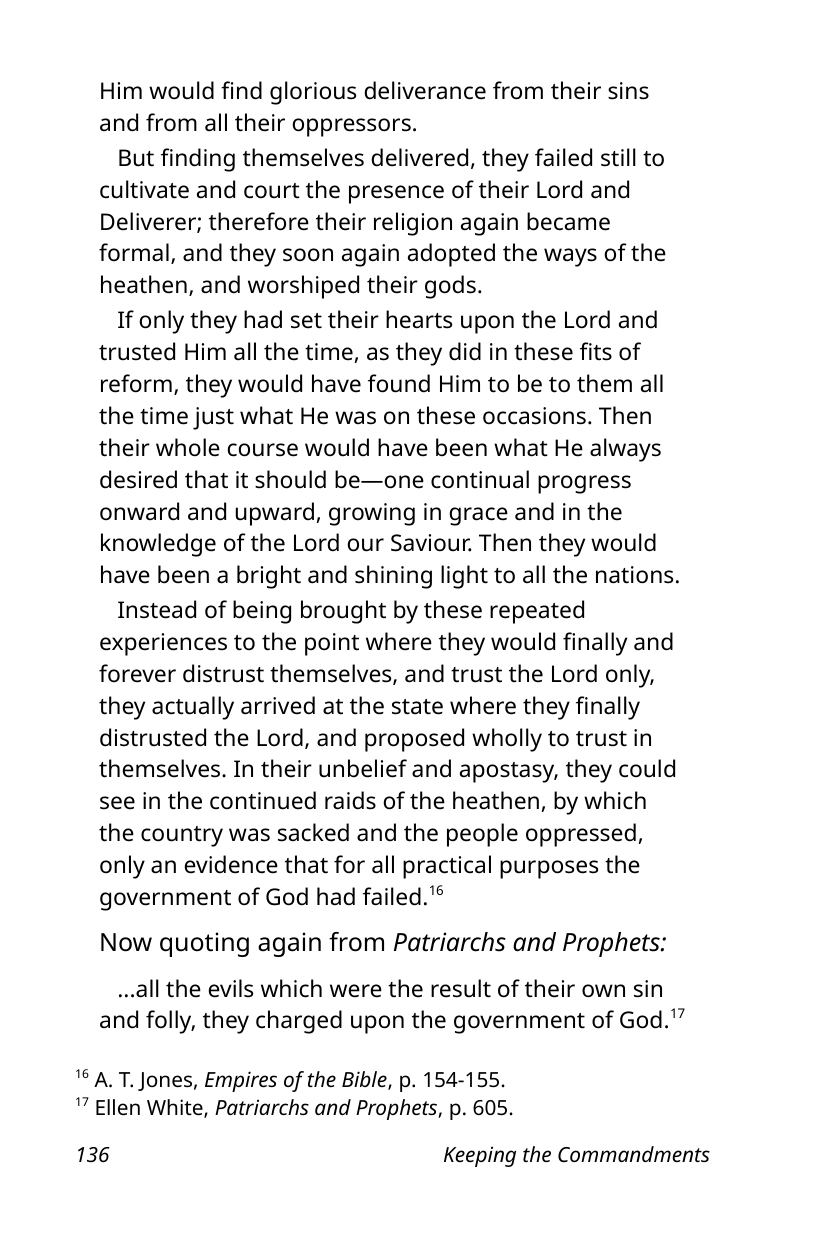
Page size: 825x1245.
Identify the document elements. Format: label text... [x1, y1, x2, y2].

text Him would find glorious deliverance from their sins and from all their oppressors. [99, 75, 688, 138]
text Ellen White, Patriarchs and Prophets, p. 605. [75, 1093, 712, 1122]
text Instead of being brought by these repeated experiences to the point where they would finally and forever distrust themselves, and trust the Lord only, they actually arrived at the state where they finally distrusted the Lord, and proposed wholly to trust in themselves. In their unbelief and apostasy, they could see in the continued raids of the heathen, by which the country was sacked and the people oppressed, only an evidence that for all practical purposes the government of God had failed. [99, 594, 688, 912]
text A. T. Jones, Empires of the Bible, p. 154-155. [75, 1065, 712, 1093]
text Now quoting again from Patriarchs and Prophets: [75, 925, 712, 959]
text But finding themselves delivered, they failed still to cultivate and court the presence of their Lord and Deliverer; therefore their religion again became formal, and they soon again adopted the ways of the heathen, and worshiped their gods. [99, 142, 688, 301]
text If only they had set their hearts upon the Lord and trusted Him all the time, as they did in these fits of reform, they would have found Him to be to them all the time just what He was on these occasions. Then their whole course would have been what He always desired that it should be—one continual progress onward and upward, growing in grace and in the knowledge of the Lord our Saviour. Then they would have been a bright and shining light to all the nations. [99, 304, 688, 590]
text ...all the evils which were the result of their own sin and folly, they charged upon the government of God. [99, 972, 688, 1036]
